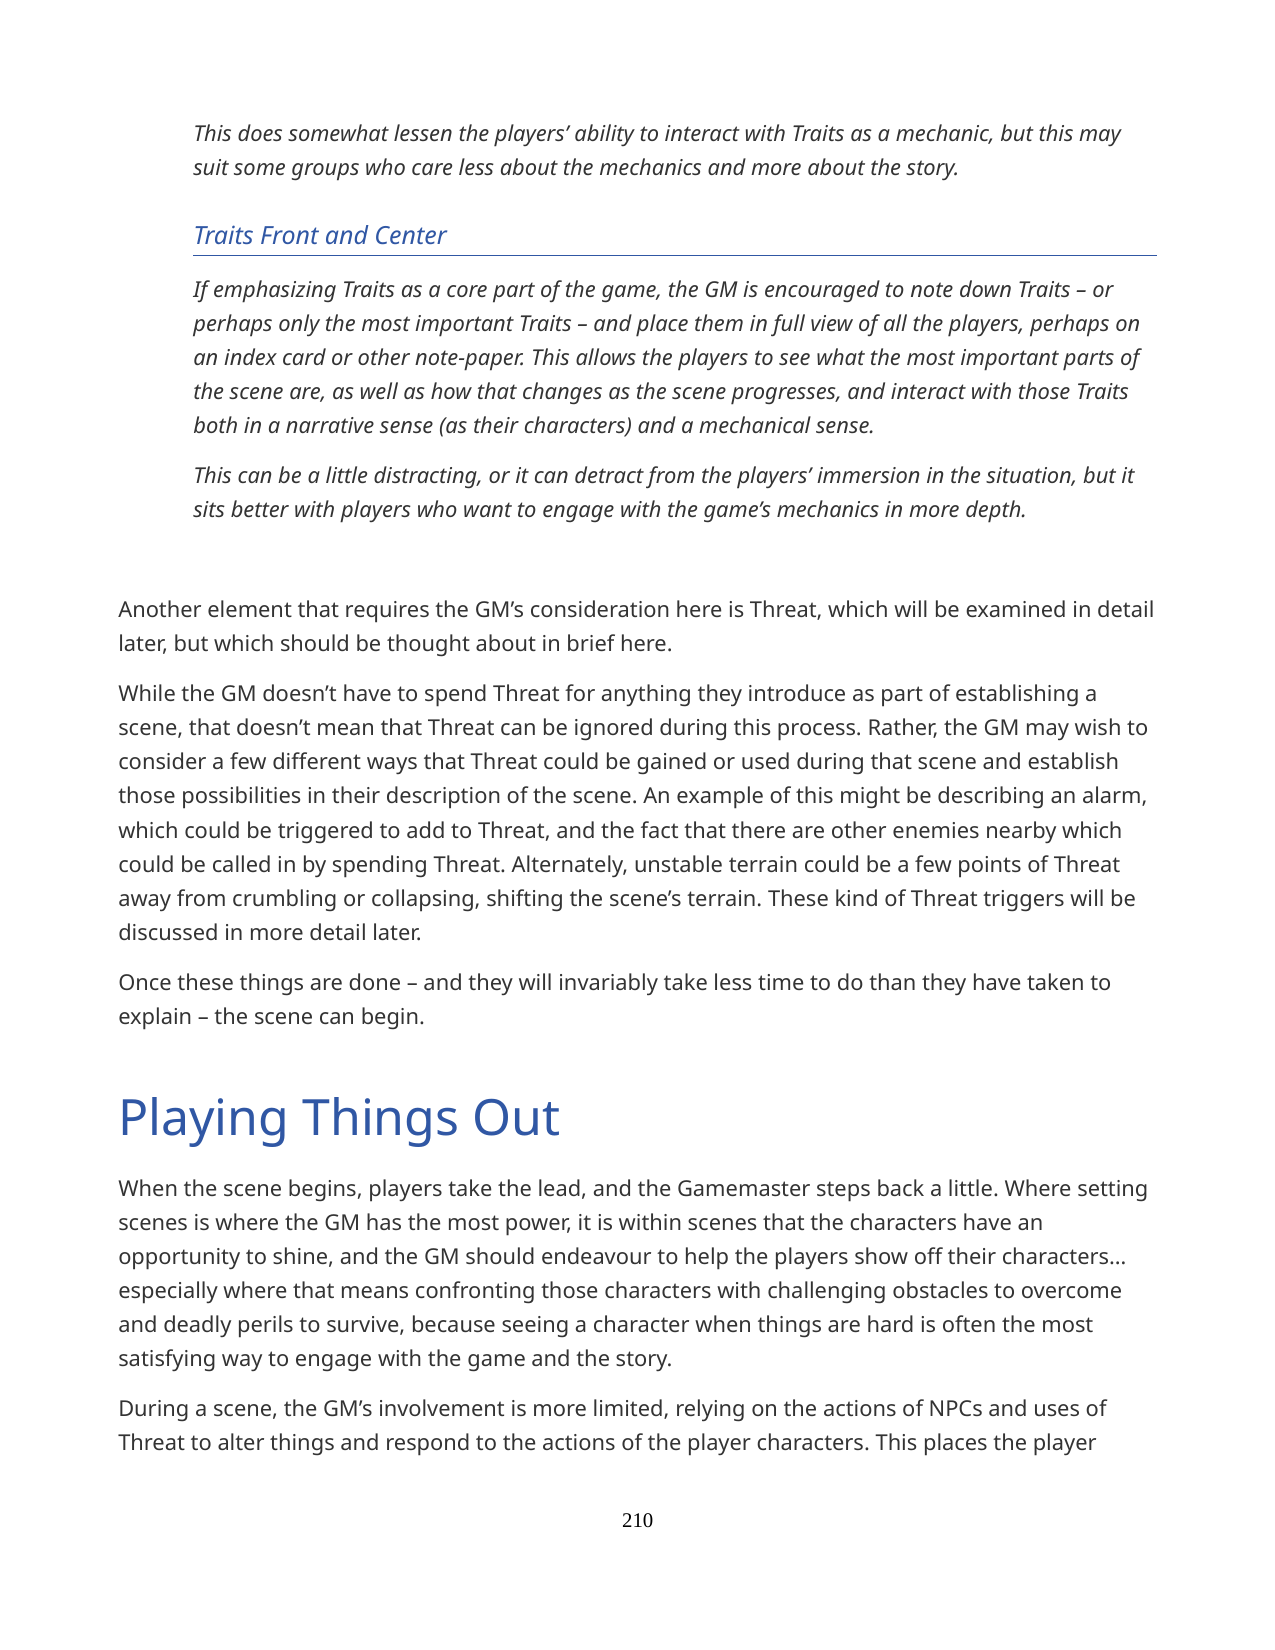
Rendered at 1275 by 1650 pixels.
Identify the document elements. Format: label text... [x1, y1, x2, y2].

text This does somewhat lessen the players’ ability to interact with Traits as a mechanic, but this may suit some groups who care less about the mechanics and more about the story. [193, 118, 1157, 182]
subtitle Traits Front and Center [193, 218, 1157, 255]
text Another element that requires the GM’s consideration here is Threat, which will be examined in detail later, but which should be thought about in brief here. [118, 594, 1157, 658]
text During a scene, the GM’s involvement is more limited, relying on the actions of NPCs and uses of Threat to alter things and respond to the actions of the player characters. This places the player [118, 1393, 1157, 1457]
text While the GM doesn’t have to spend Threat for anything they introduce as part of establishing a scene, that doesn’t mean that Threat can be ignored during this process. Rather, the GM may wish to consider a few different ways that Threat could be gained or used during that scene and establish those possibilities in their description of the scene. An example of this might be describing an alarm, which could be triggered to add to Threat, and the fact that there are other enemies nearby which could be called in by spending Threat. Alternately, unstable terrain could be a few points of Threat away from crumbling or collapsing, shifting the scene’s terrain. These kind of Threat triggers will be discussed in more detail later. [118, 678, 1157, 947]
text When the scene begins, players take the lead, and the Gamemaster steps back a little. Where setting scenes is where the GM has the most power, it is within scenes that the characters have an opportunity to shine, and the GM should endeavour to help the players show off their characters… especially where that means confronting those characters with challenging obstacles to overcome and deadly perils to survive, because seeing a character when things are hard is often the most satisfying way to engage with the game and the story. [118, 1173, 1157, 1373]
text This can be a little distracting, or it can detract from the players’ immersion in the situation, but it sits better with players who want to engage with the game’s mechanics in more depth. [193, 460, 1157, 524]
subtitle Playing Things Out [118, 1082, 1157, 1150]
text If emphasizing Traits as a core part of the game, the GM is encouraged to note down Traits – or perhaps only the most important Traits – and place them in full view of all the players, perhaps on an index card or other note-paper. This allows the players to see what the most important parts of the scene are, as well as how that changes as the scene progresses, and interact with those Traits both in a narrative sense (as their characters) and a mechanical sense. [193, 274, 1157, 440]
text Once these things are done – and they will invariably take less time to do than they have taken to explain – the scene can begin. [118, 967, 1157, 1031]
